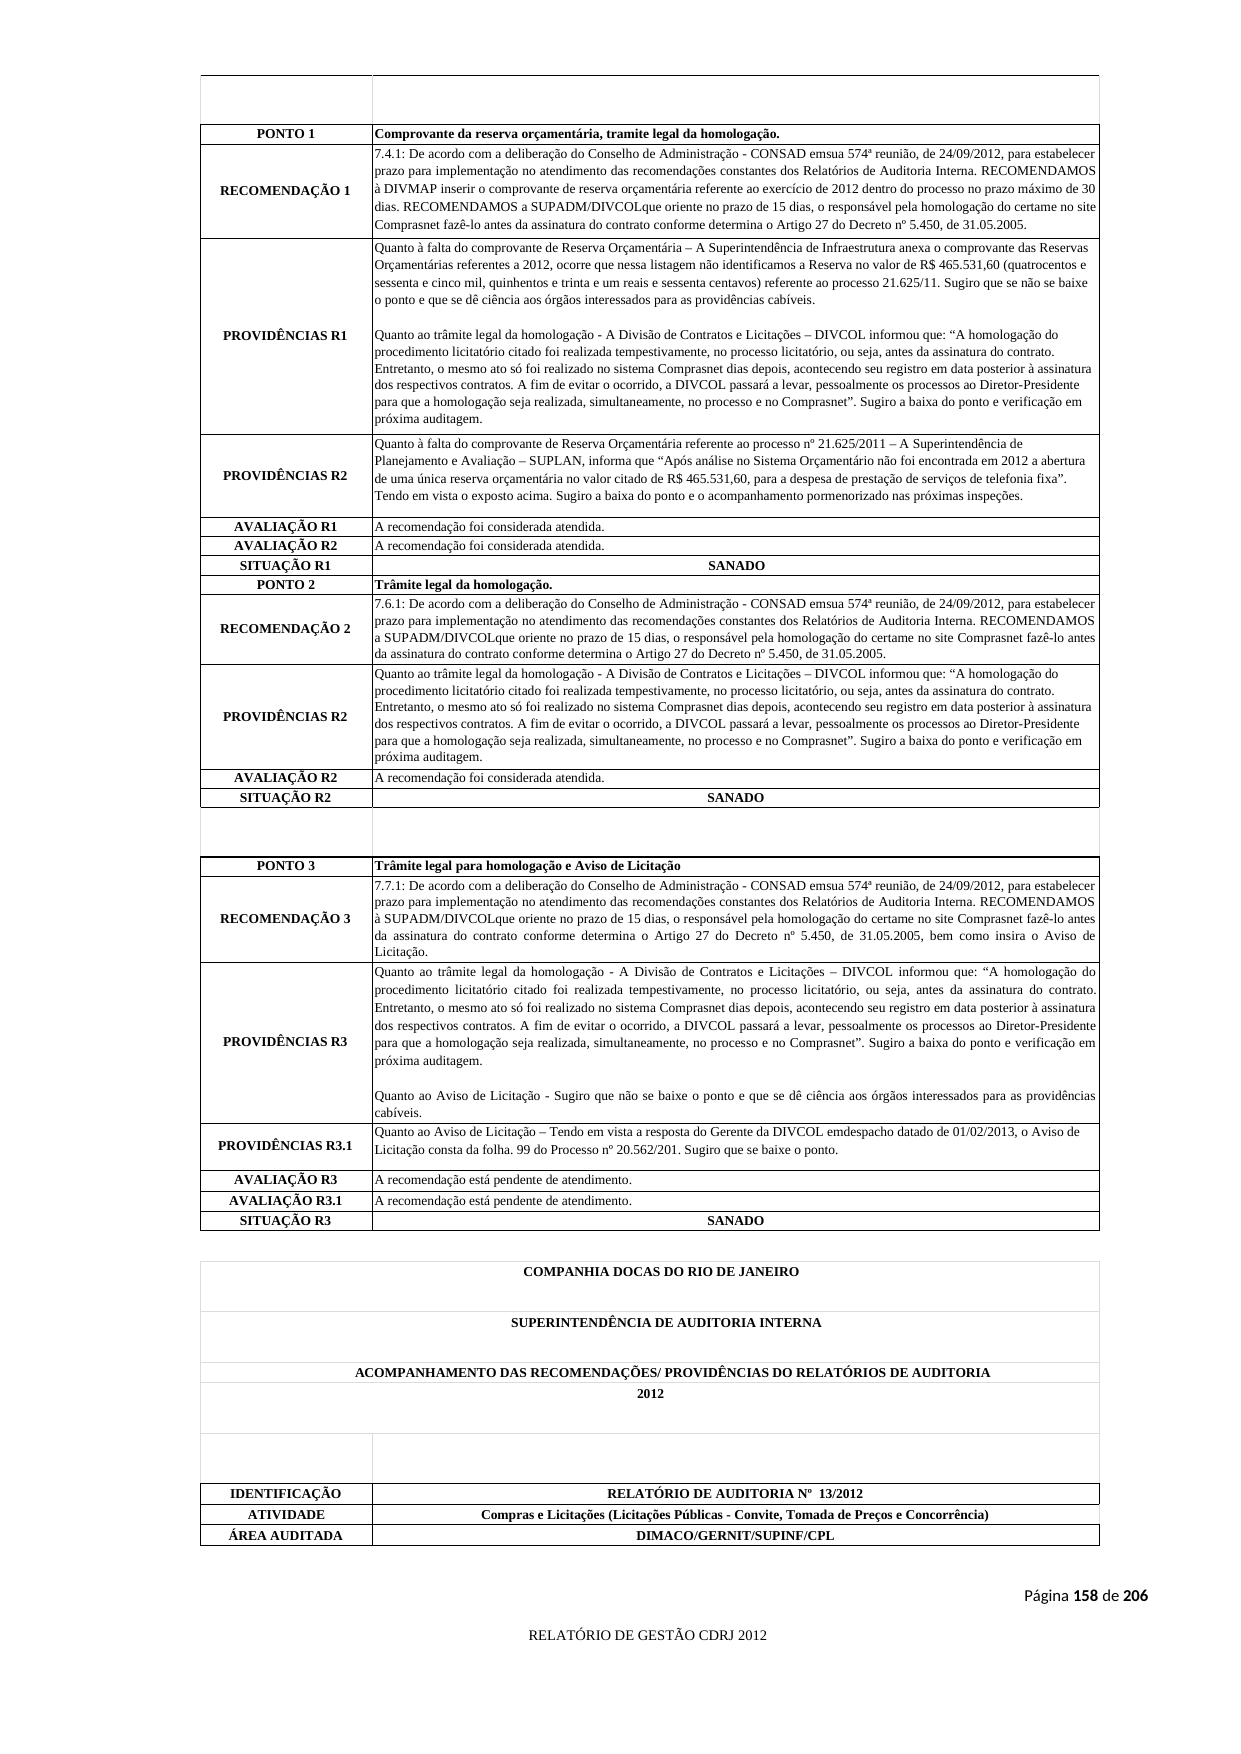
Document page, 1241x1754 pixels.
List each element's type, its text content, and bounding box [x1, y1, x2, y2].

table_cell SITUAÇÃO R3 [201, 1212, 372, 1230]
table_header COMPANHIA DOCAS DO RIO DE JANEIRO [372, 1262, 1099, 1311]
table_cell RELATÓRIO DE AUDITORIA Nº 13/2012 [373, 1484, 1099, 1504]
table_cell SITUAÇÃO R2 [201, 789, 372, 807]
table_cell A recomendação foi considerada atendida. [373, 770, 1099, 788]
table_header [201, 1262, 372, 1311]
table_cell Comprovante da reserva orçamentária, tramite legal da homologação. [373, 125, 1099, 143]
table_cell ATIVIDADE [201, 1505, 372, 1524]
table_cell Quanto ao Aviso de Licitação – Tendo em vista a resposta do Gerente da DIVCOL emdespacho datado de 01/02/2013, o Aviso de Licitação consta da folha. 99 do Processo nº 20.562/201. Sugiro que se baixe o ponto. [373, 1124, 1099, 1169]
table_cell 7.6.1: De acordo com a deliberação do Conselho de Administração - CONSAD emsua 574ª reunião, de 24/09/2012, para estabelecer prazo para implementação no atendimento das recomendações constantes dos Relatórios de Auditoria Interna. RECOMENDAMOS a SUPADM/DIVCOLque oriente no prazo de 15 dias, o responsável pela homologação do certame no site Comprasnet fazê-lo antes da assinatura do contrato conforme determina o Artigo 27 do Decreto nº 5.450, de 31.05.2005. [373, 595, 1099, 664]
table_cell Trâmite legal da homologação. [373, 576, 1099, 594]
table_cell [201, 1312, 372, 1362]
table_cell PROVIDÊNCIAS R2 [201, 435, 372, 517]
table_cell A recomendação está pendente de atendimento. [373, 1192, 1099, 1211]
table_cell A recomendação está pendente de atendimento. [373, 1171, 1099, 1191]
table_cell [373, 1434, 1099, 1483]
table_cell [201, 1434, 372, 1483]
table_cell Trâmite legal para homologação e Aviso de Licitação [373, 858, 1099, 876]
table_cell [201, 76, 372, 124]
table_cell [373, 76, 1099, 124]
table_cell PROVIDÊNCIAS R2 [201, 665, 372, 768]
table_cell RECOMENDAÇÃO 3 [201, 877, 372, 962]
table_cell 2012 [372, 1383, 1099, 1433]
table_cell A recomendação foi considerada atendida. [373, 537, 1099, 555]
table_cell PROVIDÊNCIAS R1 [201, 239, 372, 434]
table_cell PONTO 1 [201, 125, 372, 143]
table_cell IDENTIFICAÇÃO [201, 1484, 372, 1504]
table_cell COMPANHAMENTO DAS RECOMENDAÇÕES/ PROVIDÊNCIAS DO RELATÓRIOS DE AUDITORIA [372, 1363, 1099, 1382]
table_cell SANADO [373, 556, 1099, 575]
table_cell PROVIDÊNCIAS R3 [201, 963, 372, 1122]
table_cell RECOMENDAÇÃO 2 [201, 595, 372, 664]
table_cell ÁREA AUDITADA [201, 1525, 372, 1545]
table_cell AVALIAÇÃO R2 [201, 770, 372, 788]
table_cell Quanto à falta do comprovante de Reserva Orçamentária – A Superintendência de Infraestrutura anexa o comprovante das Reservas Orçamentárias referentes a 2012, ocorre que nessa listagem não identificamos a Reserva no valor de R$ 465.531,60 (quatrocentos e sessenta e cinco mil, quinhentos e trinta e um reais e sessenta centavos) referente ao processo 21.625/11. Sugiro que se não se baixe o ponto e que se dê ciência aos órgãos interessados para as providências cabíveis. Quanto ao trâmite legal da homologação - A Divisão de Contratos e Licitações – DIVCOL informou que: “A homologação do procedimento licitatório citado foi realizada tempestivamente, no processo licitatório, ou seja, antes da assinatura do contrato. Entretanto, o mesmo ato só foi realizado no sistema Comprasnet dias depois, acontecendo seu registro em data posterior à assinatura dos respectivos contratos. A fim de evitar o ocorrido, a DIVCOL passará a levar, pessoalmente os processos ao Diretor-Presidente para que a homologação seja realizada, simultaneamente, no processo e no Comprasnet”. Sugiro a baixa do ponto e verificação em próxima auditagem. [373, 239, 1099, 434]
table_cell Quanto à falta do comprovante de Reserva Orçamentária referente ao processo nº 21.625/2011 – A Superintendência de Planejamento e Avaliação – SUPLAN, informa que “Após análise no Sistema Orçamentário não foi encontrada em 2012 a abertura de uma única reserva orçamentária no valor citado de R$ 465.531,60, para a despesa de prestação de serviços de telefonia fixa”. Tendo em vista o exposto acima. Sugiro a baixa do ponto e o acompanhamento pormenorizado nas próximas inspeções. [373, 435, 1099, 517]
table_cell [201, 808, 372, 856]
table_cell SUPERINTENDÊNCIA DE AUDITORIA INTERNA [372, 1312, 1099, 1362]
table_cell A [201, 1363, 372, 1382]
table_cell SITUAÇÃO R1 [201, 556, 372, 575]
table_cell RECOMENDAÇÃO 1 [201, 145, 372, 238]
table_cell AVALIAÇÃO R2 [201, 537, 372, 555]
table_cell 7.7.1: De acordo com a deliberação do Conselho de Administração - CONSAD emsua 574ª reunião, de 24/09/2012, para estabelecer prazo para implementação no atendimento das recomendações constantes dos Relatórios de Auditoria Interna. RECOMENDAMOS à SUPADM/DIVCOLque oriente no prazo de 15 dias, o responsável pela homologação do certame no site Comprasnet fazê-lo antes da assinatura do contrato conforme determina o Artigo 27 do Decreto nº 5.450, de 31.05.2005, bem como insira o Aviso de Licitação. [373, 877, 1099, 962]
table_cell Compras e Licitações (Licitações Públicas - Convite, Tomada de Preços e Concorrência) [373, 1505, 1099, 1524]
table_cell SANADO [373, 789, 1099, 807]
table_cell AVALIAÇÃO R1 [201, 518, 372, 536]
table_cell A recomendação foi considerada atendida. [373, 518, 1099, 536]
table_cell Quanto ao trâmite legal da homologação - A Divisão de Contratos e Licitações – DIVCOL informou que: “A homologação do procedimento licitatório citado foi realizada tempestivamente, no processo licitatório, ou seja, antes da assinatura do contrato. Entretanto, o mesmo ato só foi realizado no sistema Comprasnet dias depois, acontecendo seu registro em data posterior à assinatura dos respectivos contratos. A fim de evitar o ocorrido, a DIVCOL passará a levar, pessoalmente os processos ao Diretor-Presidente para que a homologação seja realizada, simultaneamente, no processo e no Comprasnet”. Sugiro a baixa do ponto e verificação em próxima auditagem. Quanto ao Aviso de Licitação - Sugiro que não se baixe o ponto e que se dê ciência aos órgãos interessados para as providências cabíveis. [373, 963, 1099, 1122]
table_cell 7.4.1: De acordo com a deliberação do Conselho de Administração - CONSAD emsua 574ª reunião, de 24/09/2012, para estabelecer prazo para implementação no atendimento das recomendações constantes dos Relatórios de Auditoria Interna. RECOMENDAMOS à DIVMAP inserir o comprovante de reserva orçamentária referente ao exercício de 2012 dentro do processo no prazo máximo de 30 dias. RECOMENDAMOS a SUPADM/DIVCOLque oriente no prazo de 15 dias, o responsável pela homologação do certame no site Comprasnet fazê-lo antes da assinatura do contrato conforme determina o Artigo 27 do Decreto nº 5.450, de 31.05.2005. [373, 145, 1099, 238]
table_cell PROVIDÊNCIAS R3.1 [201, 1124, 372, 1169]
table_cell [373, 808, 1099, 856]
table_cell SANADO [373, 1212, 1099, 1230]
table_cell Quanto ao trâmite legal da homologação - A Divisão de Contratos e Licitações – DIVCOL informou que: “A homologação do procedimento licitatório citado foi realizada tempestivamente, no processo licitatório, ou seja, antes da assinatura do contrato. Entretanto, o mesmo ato só foi realizado no sistema Comprasnet dias depois, acontecendo seu registro em data posterior à assinatura dos respectivos contratos. A fim de evitar o ocorrido, a DIVCOL passará a levar, pessoalmente os processos ao Diretor-Presidente para que a homologação seja realizada, simultaneamente, no processo e no Comprasnet”. Sugiro a baixa do ponto e verificação em próxima auditagem. [373, 665, 1099, 768]
table_cell PONTO 3 [201, 858, 372, 876]
table_cell [201, 1383, 372, 1433]
table_cell PONTO 2 [201, 576, 372, 594]
table_cell AVALIAÇÃO R3 [201, 1171, 372, 1191]
table_cell AVALIAÇÃO R3.1 [201, 1192, 372, 1211]
table_cell DIMACO/GERNIT/SUPINF/CPL [373, 1525, 1099, 1545]
